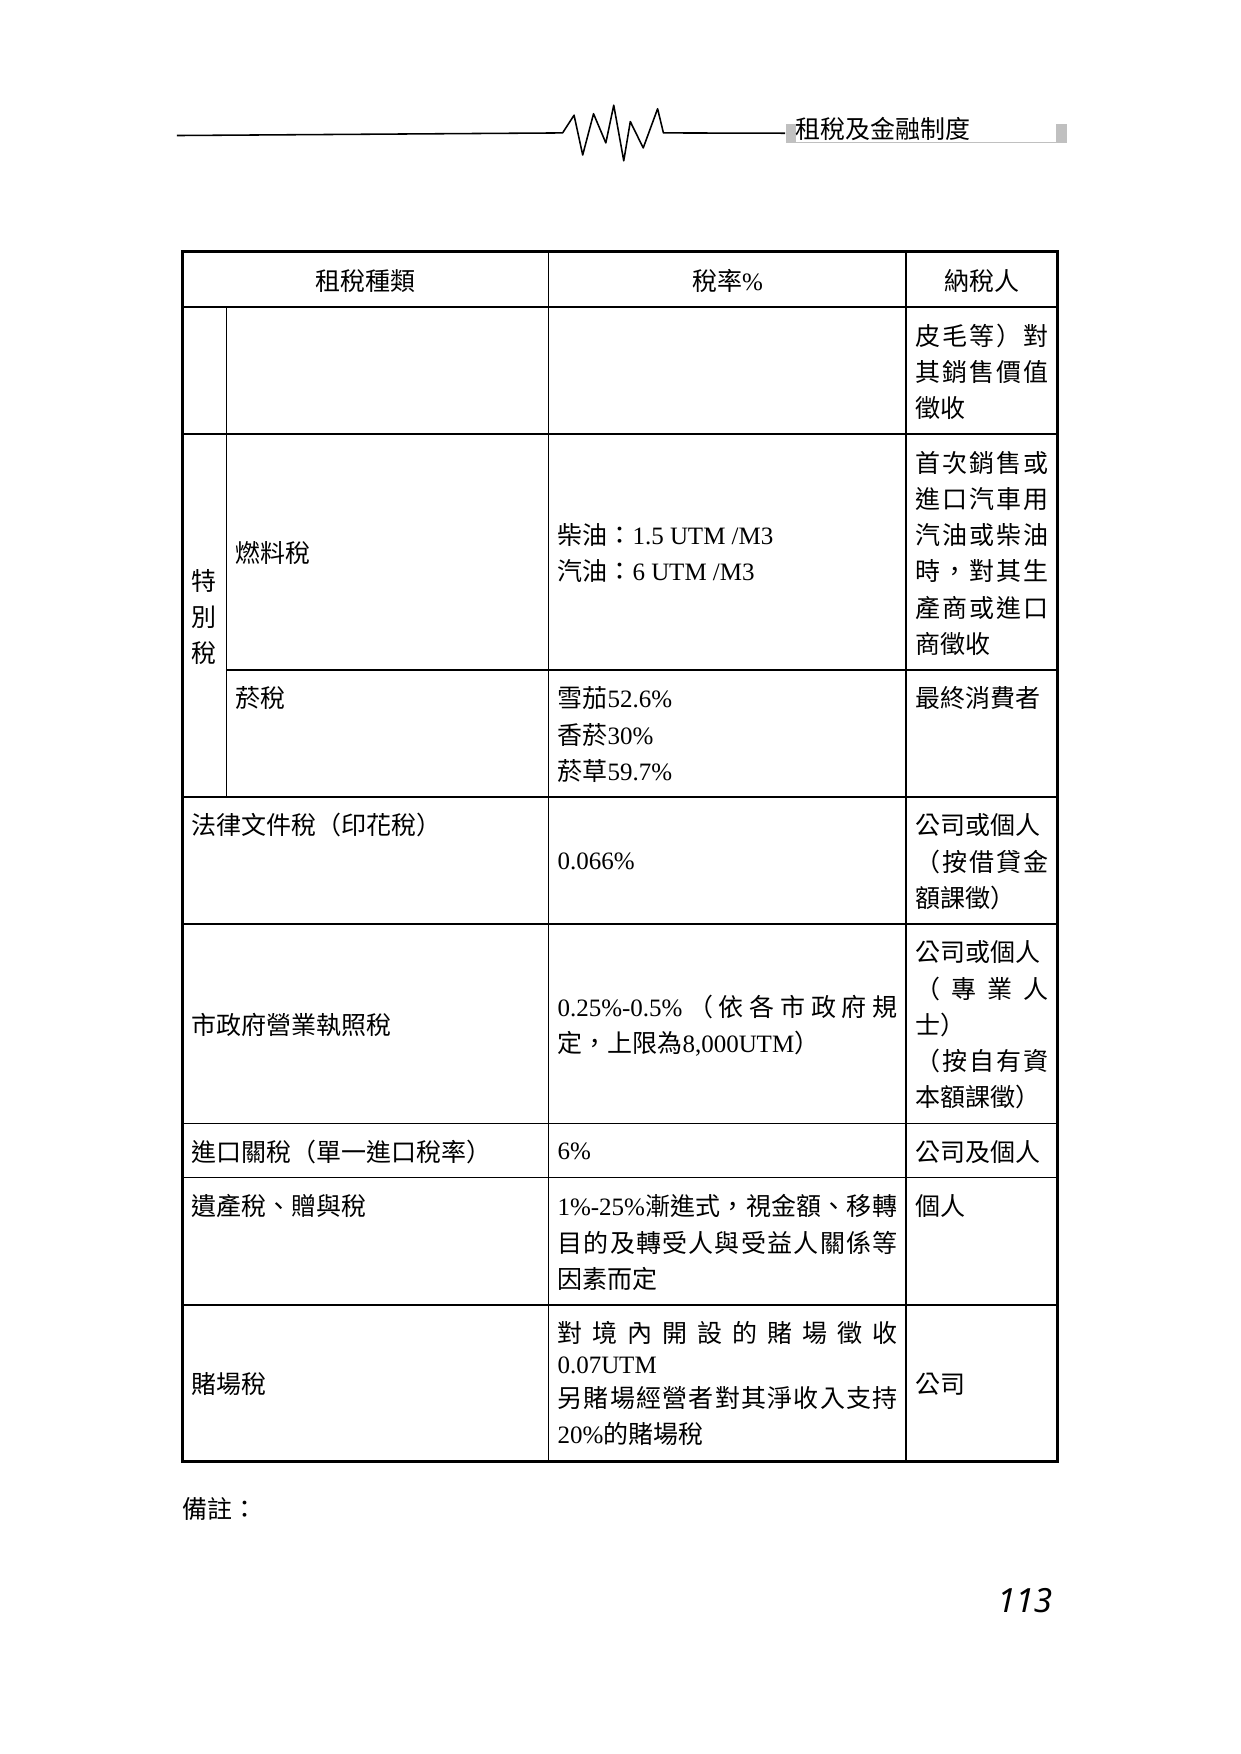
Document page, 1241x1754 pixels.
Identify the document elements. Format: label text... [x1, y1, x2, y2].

table_header 稅率% [549, 253, 905, 306]
table_cell 燃料稅 [227, 435, 548, 669]
table_cell 最終消費者 [907, 671, 1056, 796]
table_cell 0.066% [549, 798, 905, 923]
table_cell 賭場稅 [184, 1306, 548, 1459]
table_header 納稅人 [907, 253, 1056, 306]
table_cell 柴油：1.5 UTM /M3 汽油：6 UTM /M3 [549, 435, 905, 669]
table_cell 公司 [907, 1306, 1056, 1459]
table_cell 0.25%-0.5%（依各市政府規定，上限為8,000UTM） [549, 925, 905, 1122]
table_cell 公司或個人 （按借貸金額課徵） [907, 798, 1056, 923]
table_cell [227, 308, 548, 433]
table_cell 對境內開設的賭場徵收0.07UTM 另賭場經營者對其淨收入支持20%的賭場稅 [549, 1306, 905, 1459]
table_cell 雪茄52.6% 香菸30% 菸草59.7% [549, 671, 905, 796]
table_cell 進口關稅（單一進口稅率） [184, 1124, 548, 1177]
table_cell 市政府營業執照稅 [184, 925, 548, 1122]
table_cell 個人 [907, 1178, 1056, 1304]
table_cell 菸稅 [227, 671, 548, 796]
text 備註： [183, 1489, 1058, 1526]
table_cell [549, 308, 905, 433]
table_cell 1%-25%漸進式，視金額、移轉目的及轉受人與受益人關係等因素而定 [549, 1178, 905, 1304]
table_header 租稅種類 [184, 253, 548, 306]
table_cell 法律文件稅（印花稅） [184, 798, 548, 923]
table_cell 公司及個人 [907, 1124, 1056, 1177]
table_cell 皮毛等）對其銷售價值徵收 [907, 308, 1056, 433]
table_cell 公司或個人 （專業人士） （按自有資本額課徵） [907, 925, 1056, 1122]
table_cell [184, 308, 226, 433]
table_cell 遺產稅、贈與稅 [184, 1178, 548, 1304]
table_cell 首次銷售或進口汽車用汽油或柴油時，對其生產商或進口商徵收 [907, 435, 1056, 669]
table_cell 6% [549, 1124, 905, 1177]
table_cell 特別稅 [184, 435, 226, 796]
